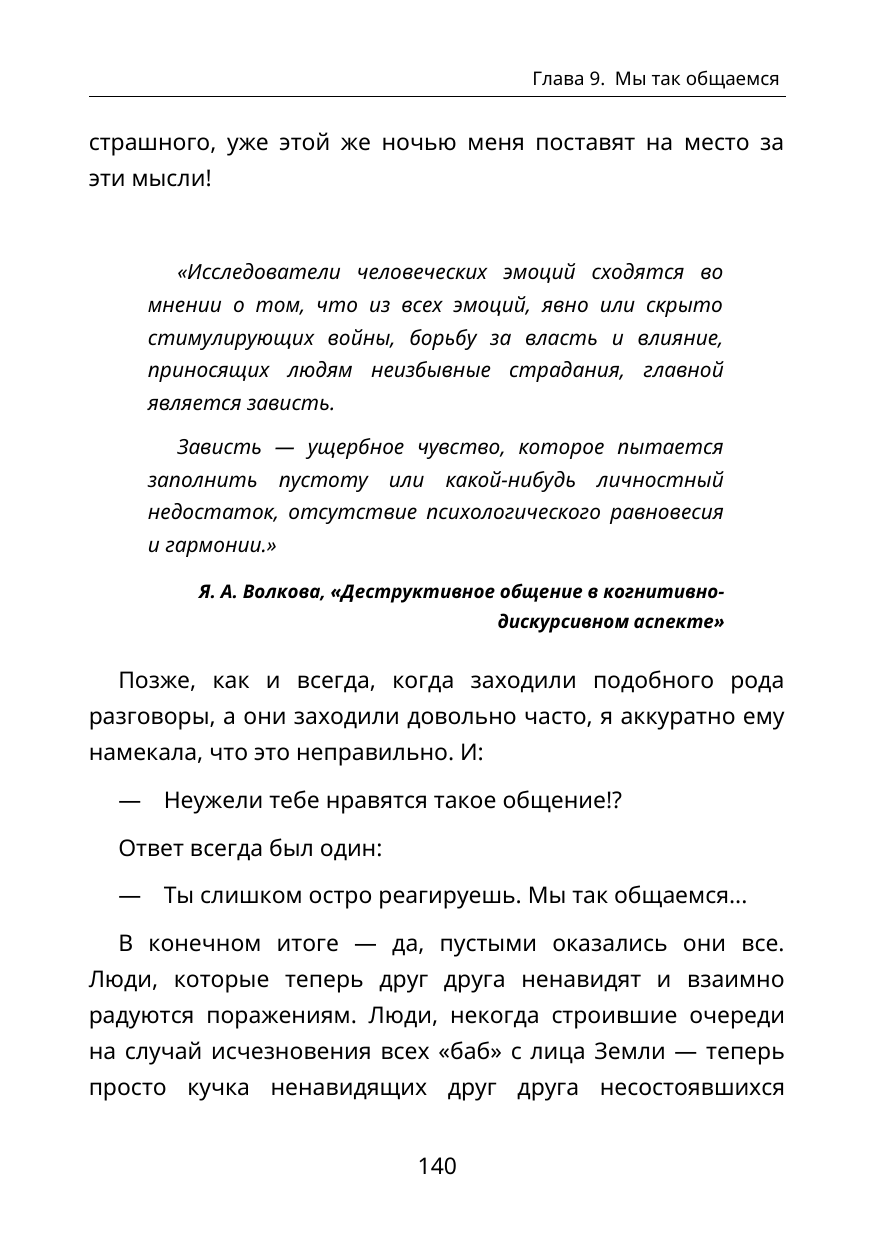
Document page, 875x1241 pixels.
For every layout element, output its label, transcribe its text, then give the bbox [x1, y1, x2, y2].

text «Исследователи человеческих эмоций сходятся во мнении о том, что из всех эмоций, явно или скрыто стимулирующих войны, борьбу за власть и влияние, приносящих людям неизбывные страдания, главной является зависть. [148, 257, 726, 416]
list Неужели тебе нравятся такое общение!? [88, 784, 786, 815]
text Ответ всегда был один: [88, 832, 786, 863]
text Зависть — ущербное чувство, которое пытается заполнить пустоту или какой-нибудь личностный недостаток, отсутствие психологического равновесия и гармонии.» [148, 432, 726, 558]
text страшного, уже этой же ночью меня поставят на место за эти мысли! [88, 126, 786, 193]
text В конечном итоге — да, пустыми оказались они все. Люди, которые теперь друг друга ненавидят и взаимно радуются поражениям. Люди, некогда строившие очереди на случай исчезновения всех «баб» с лица Земли — теперь просто кучка ненавидящих друг друга несостоявшихся [88, 927, 786, 1102]
text Позже, как и всегда, когда заходили подобного рода разговоры, а они заходили довольно часто, я аккуратно ему намекала, что это неправильно. И: [88, 664, 786, 767]
text Я. А. Волкова, «Деструктивное общение в когнитивно-дискурсивном аспекте» [148, 574, 726, 634]
list Ты слишком остро реагируешь. Мы так общаемся... [88, 879, 786, 911]
